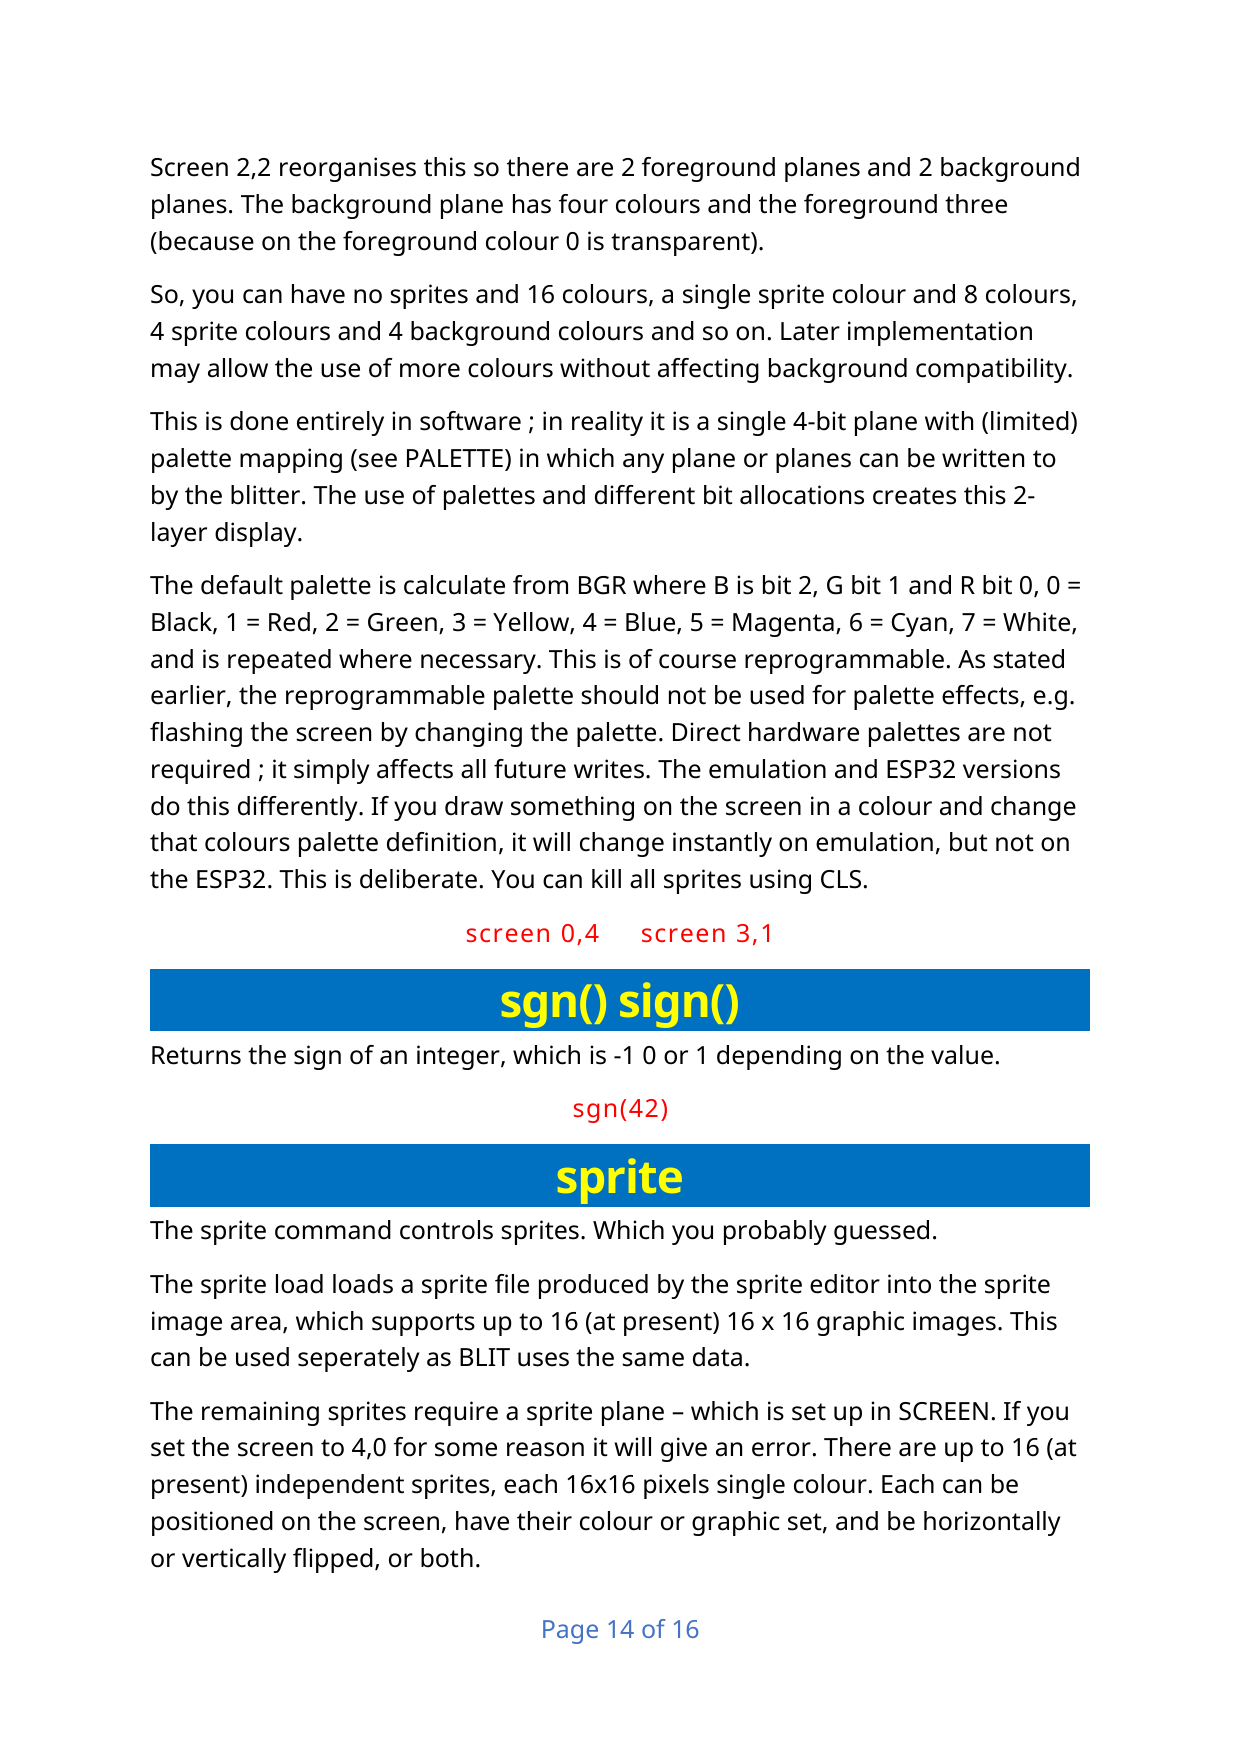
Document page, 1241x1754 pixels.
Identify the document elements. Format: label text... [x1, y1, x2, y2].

text This is done entirely in software ; in reality it is a single 4-bit plane with (limited) palette mapping (see PALETTE) in which any plane or planes can be written to by the blitter. The use of palettes and different bit allocations creates this 2-layer display. [150, 404, 1090, 548]
text Screen 2,2 reorganises this so there are 2 foreground planes and 2 background planes. The background plane has four colours and the foreground three (because on the foreground colour 0 is transparent). [150, 150, 1090, 258]
text Returns the sign of an integer, which is -1 0 or 1 depending on the value. [150, 1037, 1090, 1071]
title sprite [150, 1144, 1090, 1207]
text The sprite load loads a sprite file produced by the sprite editor into the sprite image area, which supports up to 16 (at present) 16 x 16 graphic images. This can be used seperately as BLIT uses the same data. [150, 1266, 1090, 1374]
text The sprite command controls sprites. Which you probably guessed. [150, 1213, 1090, 1247]
text The remaining sprites require a sprite plane – which is set up in SCREEN. If you set the screen to 4,0 for some reason it will give an error. There are up to 16 (at present) independent sprites, each 16x16 pixels single colour. Each can be positioned on the screen, have their colour or graphic set, and be horizontally or vertically flipped, or both. [150, 1393, 1090, 1574]
title sgn() sign() [150, 969, 1090, 1031]
text So, you can have no sprites and 16 colours, a single sprite colour and 8 colours, 4 sprite colours and 4 background colours and so on. Later implementation may allow the use of more colours without affecting background compatibility. [150, 277, 1090, 384]
subtitle Sgn(42) [150, 1091, 1090, 1125]
text The default palette is calculate from BGR where B is bit 2, G bit 1 and R bit 0, 0 = Black, 1 = Red, 2 = Green, 3 = Yellow, 4 = Blue, 5 = Magenta, 6 = Cyan, 7 = White, and is repeated where necessary. This is of course reprogrammable. As stated earlier, the reprogrammable palette should not be used for palette effects, e.g. flashing the screen by changing the palette. Direct hardware palettes are not required ; it simply affects all future writes. The emulation and ESP32 versions do this differently. If you draw something on the screen in a colour and change that colours palette definition, it will change instantly on emulation, but not on the ESP32. This is deliberate. You can kill all sprites using CLS. [150, 568, 1090, 896]
subtitle Screen 0,4 screen 3,1 [150, 915, 1090, 949]
